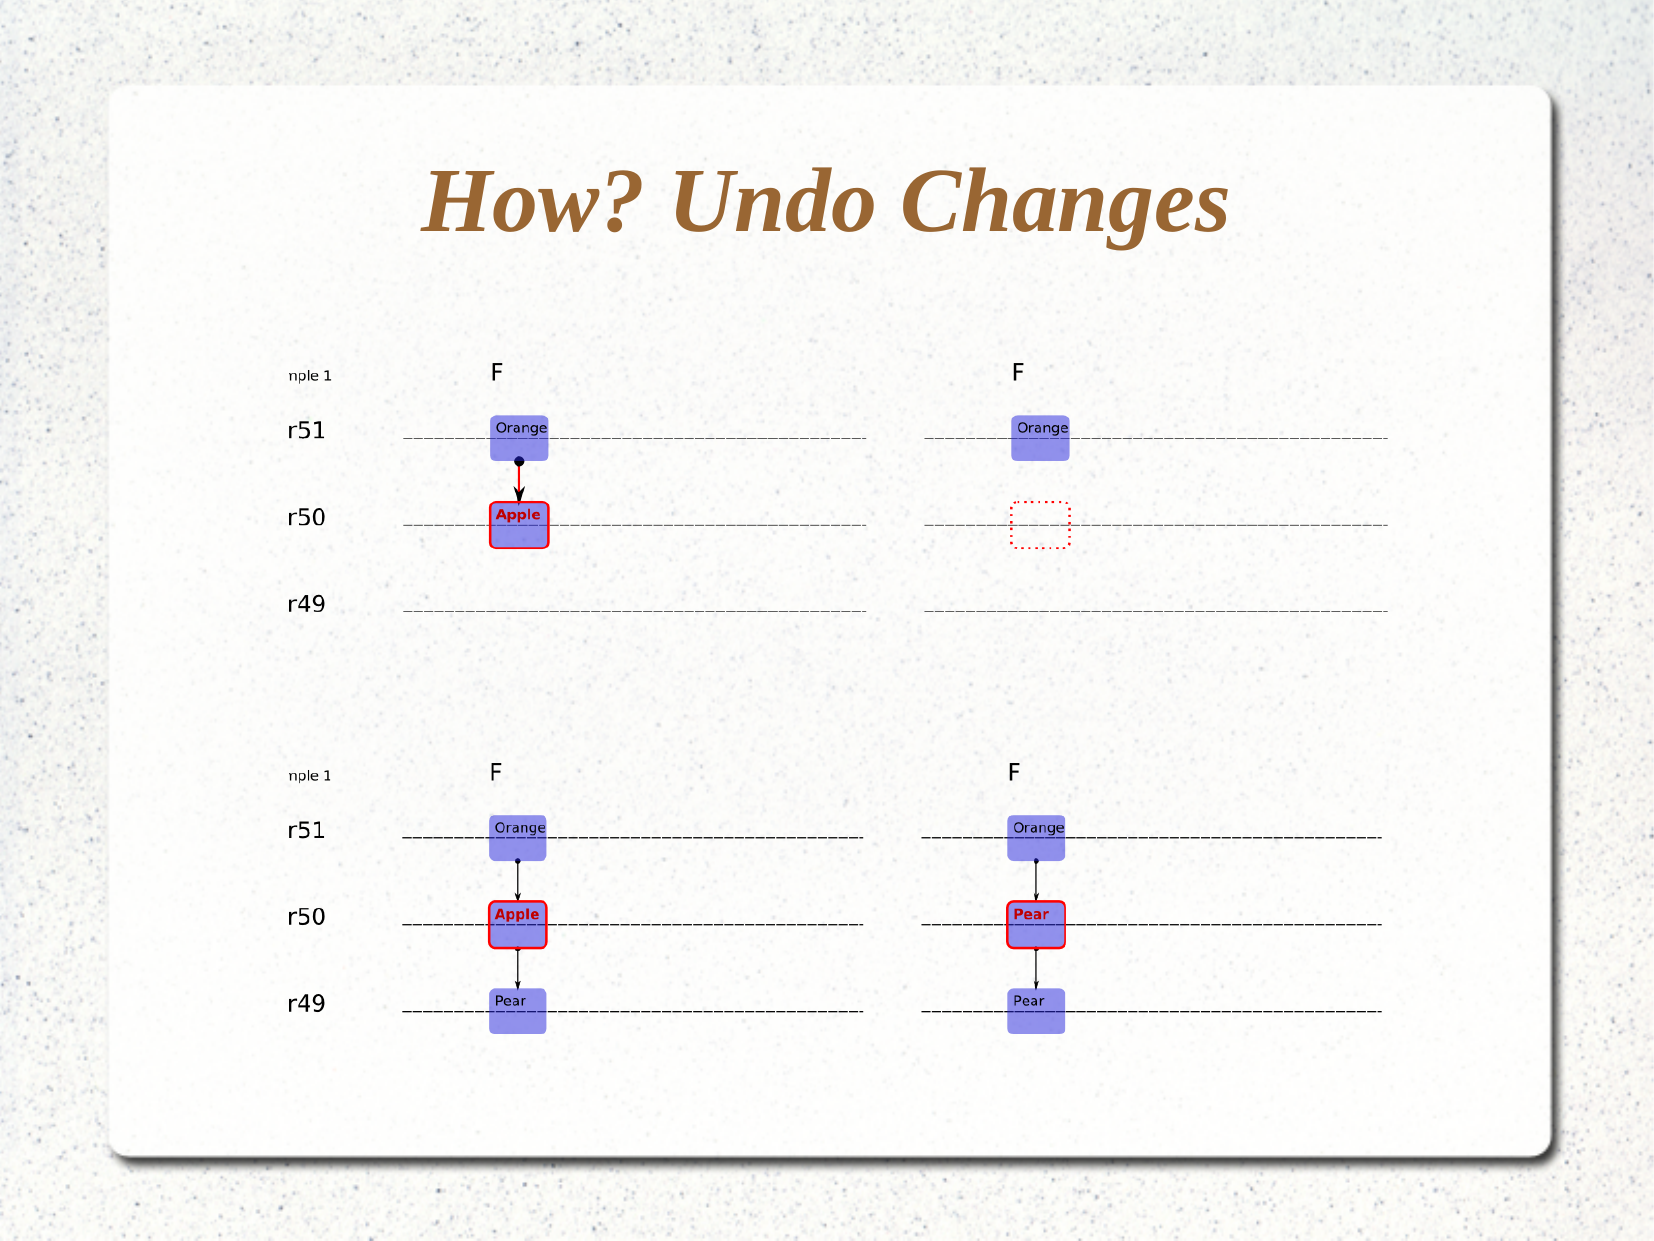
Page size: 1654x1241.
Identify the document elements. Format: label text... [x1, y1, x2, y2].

title How? Undo Changes [118, 96, 1536, 304]
picture [0, 0, 1654, 1241]
